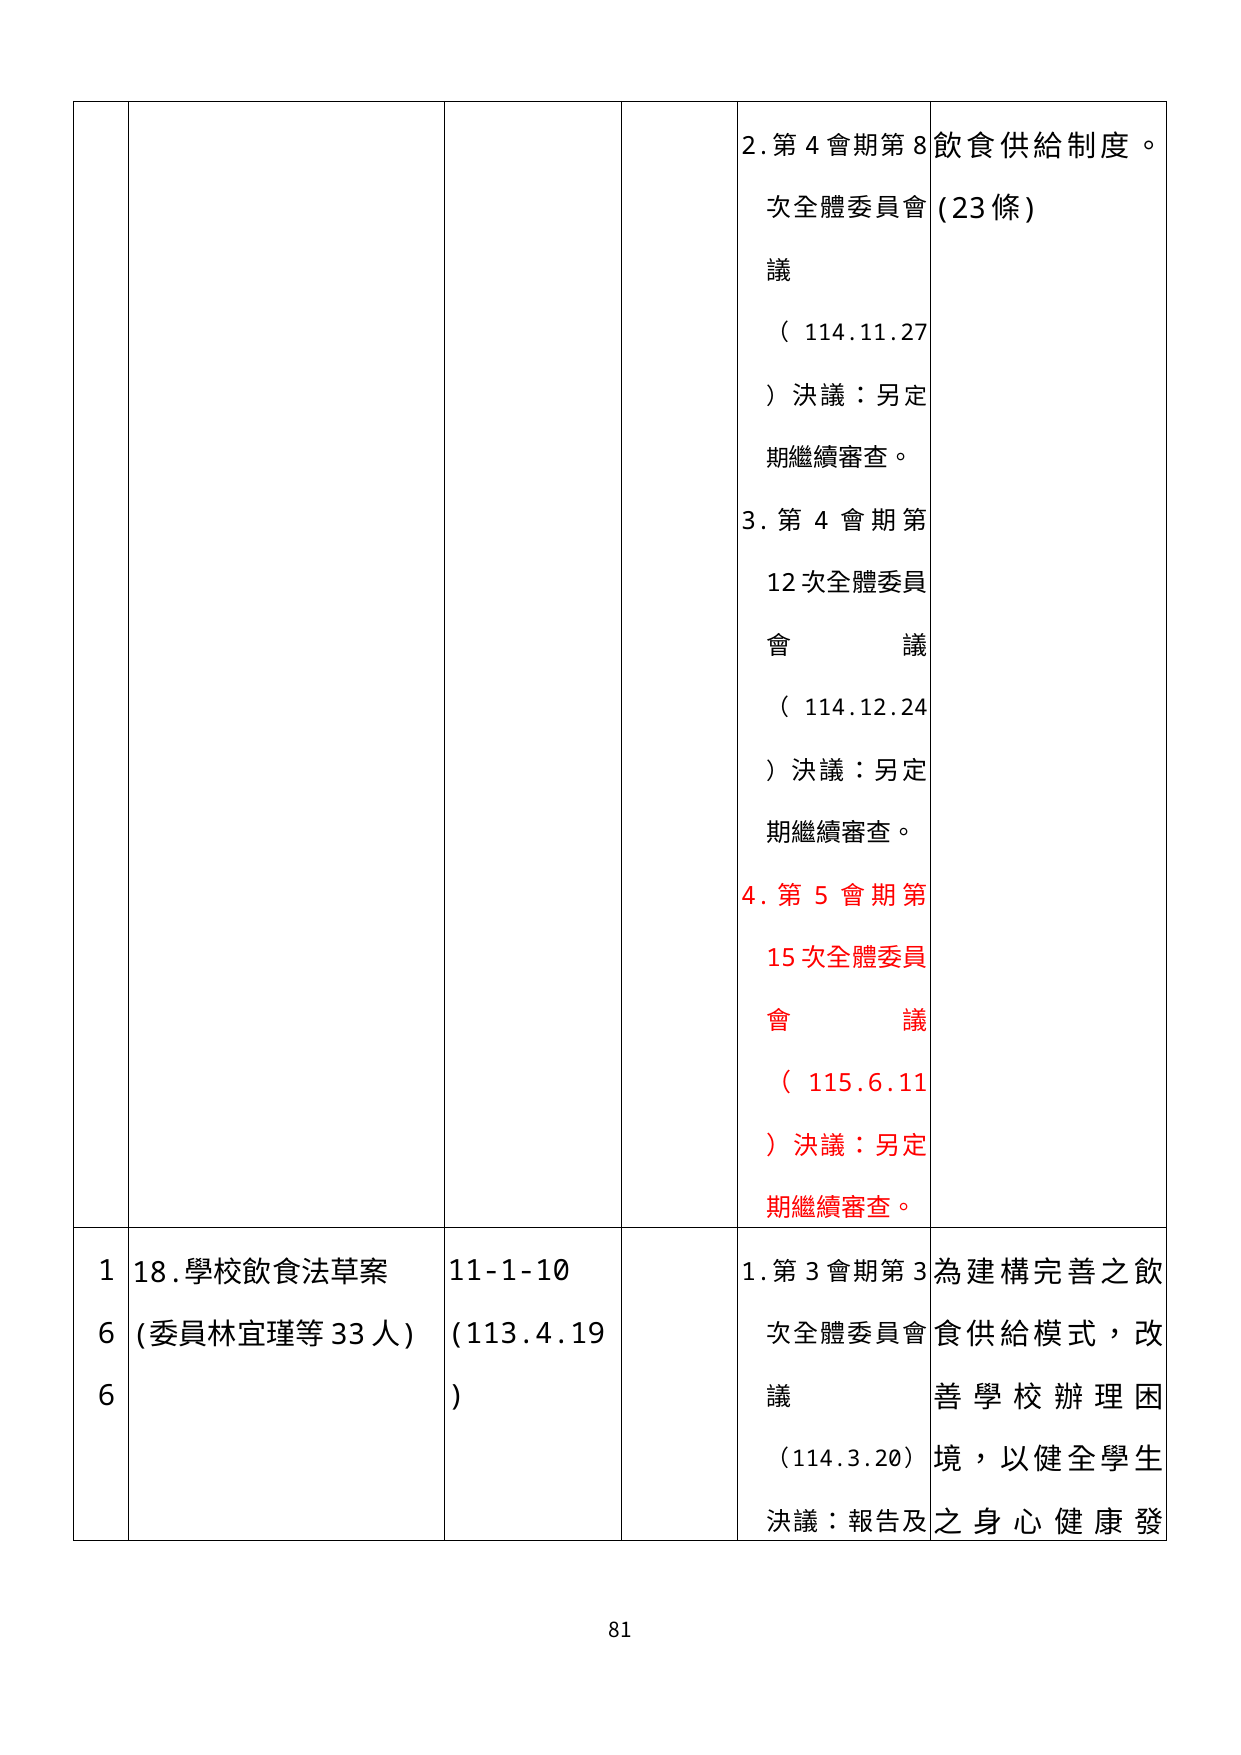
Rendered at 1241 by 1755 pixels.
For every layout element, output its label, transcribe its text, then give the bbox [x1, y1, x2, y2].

table_cell [622, 1228, 737, 1540]
table_cell [622, 102, 737, 1227]
table_cell 1.第3會期第3次全體委員會議（114.3.20）決議：報告及 [738, 1228, 930, 1540]
table_cell 11-1-10 (113.4.19) [445, 1228, 621, 1540]
table_cell [74, 1228, 128, 1540]
table_cell [129, 102, 444, 1227]
table_cell [74, 102, 128, 1227]
table_cell [445, 102, 621, 1227]
table_cell 飲食供給制度。(23條) [931, 102, 1166, 1227]
table_cell 2.第4會期第8次全體委員會議（114.11.27）決議：另定期繼續審查。 3.第4會期第12次全體委員會議（114.12.24）決議：另定期繼續審查。 4.第5會期第15次全體委員會議（115.6.11）決議：另定期繼續審查。 [738, 102, 930, 1227]
table_cell 18.學校飲食法草案 (委員林宜瑾等33人) [129, 1228, 444, 1540]
table_cell 為建構完善之飲食供給模式，改善學校辦理困境，以健全學生之身心健康發 [931, 1228, 1166, 1540]
